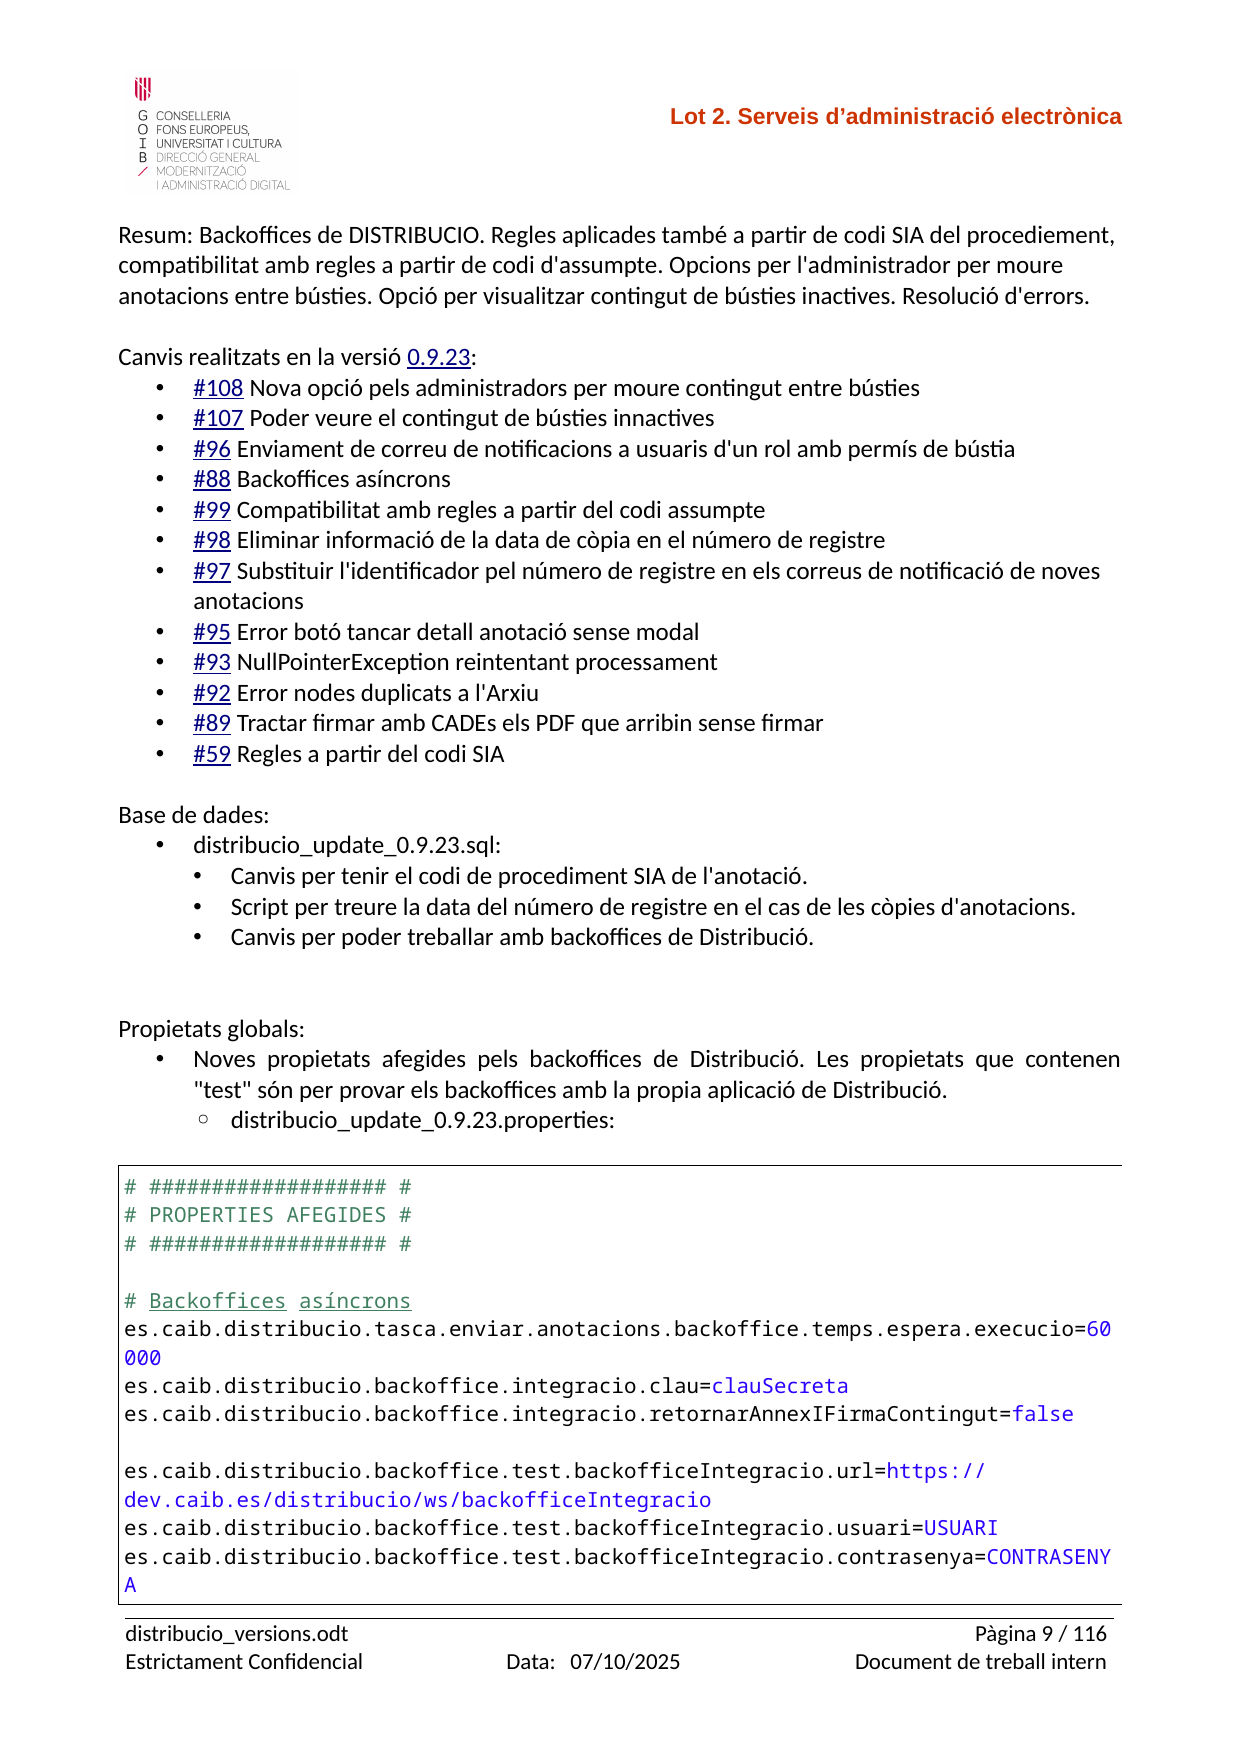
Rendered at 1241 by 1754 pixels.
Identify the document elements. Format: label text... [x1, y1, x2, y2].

list #93 NullPointerException reintentant processament [156, 646, 1122, 677]
list #108 Nova opció pels administradors per moure contingut entre bústies [156, 372, 1122, 402]
list #99 Compatibilitat amb regles a partir del codi assumpte [156, 494, 1122, 524]
list #107 Poder veure el contingut de bústies innactives [156, 402, 1122, 433]
list #96 Enviament de correu de notificacions a usuaris d'un rol amb permís de bústia [156, 433, 1122, 463]
picture [126, 70, 299, 197]
text Canvis realitzats en la versió 0.9.23: [118, 341, 1122, 372]
list #92 Error nodes duplicats a l'Arxiu [156, 677, 1122, 707]
list #95 Error botó tancar detall anotació sense modal [156, 616, 1122, 646]
list distribucio_update_0.9.23.sql: [156, 829, 1122, 860]
list #97 Substituir l'identificador pel número de registre en els correus de notificació de noves anotacions [156, 555, 1122, 616]
list Canvis per tenir el codi de procediment SIA de l'anotació. [193, 860, 1122, 891]
list Noves propietats afegides pels backoffices de Distribució. Les propietats que contenen "test" són per provar els backoffices amb la propia aplicació de Distribució. [156, 1043, 1122, 1104]
list Script per treure la data del número de registre en el cas de les còpies d'anotacions. [193, 891, 1122, 921]
list #59 Regles a partir del codi SIA [156, 738, 1122, 768]
text Resum: Backoffices de DISTRIBUCIO. Regles aplicades també a partir de codi SIA del procediement, compatibilitat amb regles a partir de codi d'assumpte. Opcions per l'administrador per moure anotacions entre bústies. Opció per visualitzar contingut de bústies inactives. Resolució d'errors. [118, 219, 1122, 311]
text Base de dades: [118, 799, 1122, 829]
list distribucio_update_0.9.23.properties: [193, 1104, 1122, 1135]
table_header # ################### # # PROPERTIES AFEGIDES # # ################### # # Backoffices asíncrons es.caib.distribucio.tasca.enviar.anotacions.backoffice.temps.espera.execucio=60000 es.caib.distribucio.backoffice.integracio.clau=clauSecreta es.caib.distribucio.backoffice.integracio.retornarAnnexIFirmaContingut=false es.caib.distribucio.backoffice.test.backofficeIntegracio.url=https://dev.caib.es/distribucio/ws/backofficeIntegracio es.caib.distribucio.backoffice.test.backofficeIntegracio.usuari=USUARI es.caib.distribucio.backoffice.test.backofficeIntegracio.contrasenya=CONTRASENYA [119, 1166, 1122, 1604]
list #98 Eliminar informació de la data de còpia en el número de registre [156, 524, 1122, 555]
list #88 Backoffices asíncrons [156, 463, 1122, 494]
text Propietats globals: [118, 1013, 1122, 1043]
list Canvis per poder treballar amb backoffices de Distribució. [193, 921, 1122, 952]
list #89 Tractar firmar amb CADEs els PDF que arribin sense firmar [156, 707, 1122, 738]
